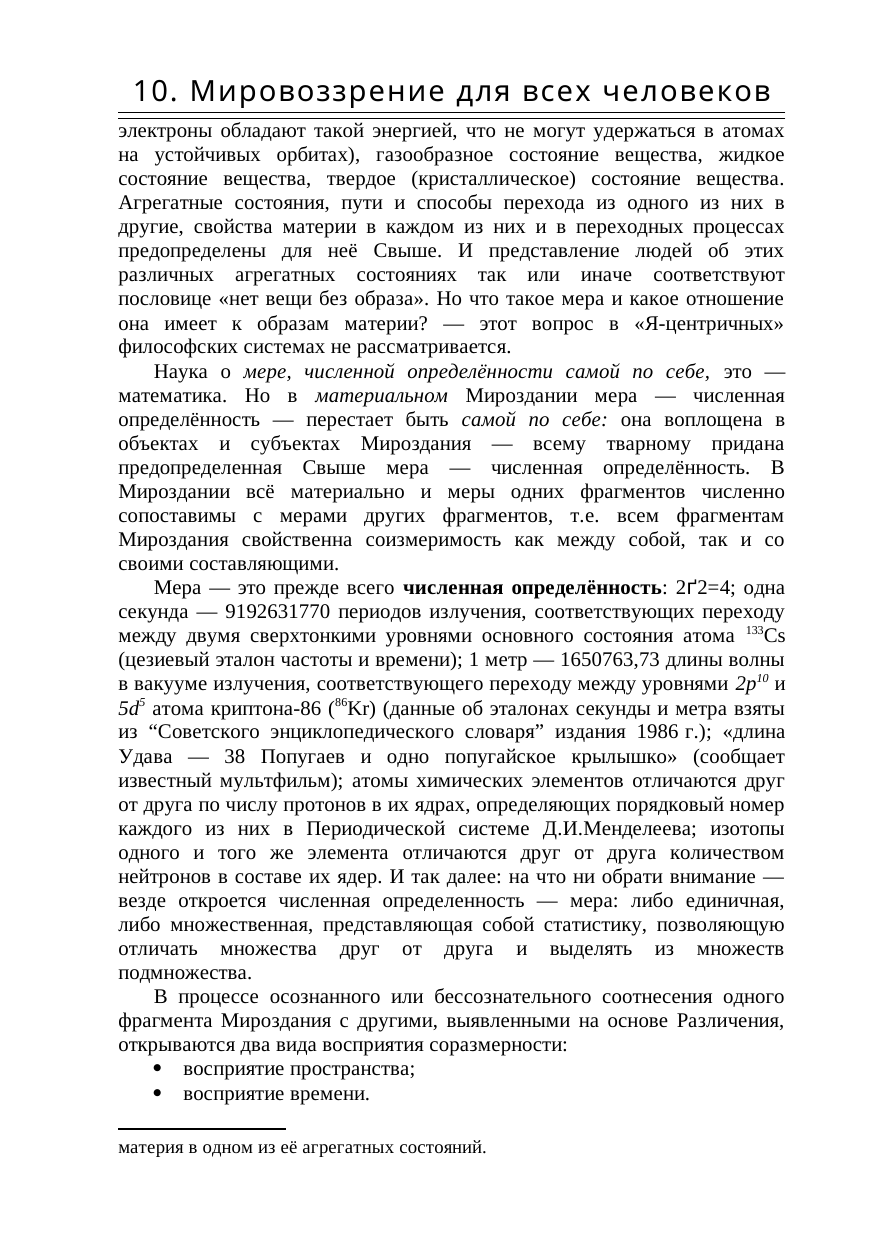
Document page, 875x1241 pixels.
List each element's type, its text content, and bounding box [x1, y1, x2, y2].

text Мера — это прежде всего численная определённость: 2ґ2=4; одна секунда — 9192631770 периодов излучения, соответствующих переходу между двумя сверхтонкими уровнями основного состояния атома 133Cs (цезиевый эталон частоты и времени); 1 метр — 1650763,73 длины волны в вакууме излучения, соответствующего переходу между уровнями 2p10 и 5d5 атома криптона-86 (86Kr) (данные об эталонах секунды и метра взяты из “Советского энциклопедического словаря” издания 1986 г.); «длина Удава — 38 Попугаев и одно попугайское крылышко» (сообщает известный мультфильм); атомы химических элементов отличаются друг от друга по числу протонов в их ядрах, определяющих порядковый номер каждого из них в Периодической системе Д.И.Менделеева; изотопы одного и того же элемента отличаются друг от друга количеством нейтронов в составе их ядер. И так далее: на что ни обрати внимание — везде откроется численная определенность — мера: либо единичная, либо множественная, представляющая собой статистику, позволяющую отличать множества друг от друга и выделять из множеств подмножества. [118, 575, 785, 984]
text В процессе осознанного или бессознательного соотнесения одного фрагмента Мироздания с другими, выявленными на основе Различения, открываются два вида восприятия соразмерности: [118, 984, 785, 1056]
text Наука о мере, численной определённости самой по себе, это — математика. Но в материальном Мироздании мера — численная определённость — перестает быть самой по себе: она воплощена в объектах и субъектах Мироздания — всему тварному придана предопределенная Свыше мера — численная определённость. В Мироздании всё материально и меры одних фрагментов численно сопоставимы с мерами других фрагментов, т.е. всем фрагментам Мироздания свойст­вен­на соизмеримость как между собой, так и со своими составляющими. [118, 358, 785, 575]
text материя в одном из её агрегатных состояний. [118, 1135, 785, 1157]
list восприятие времени. [153, 1080, 785, 1104]
list восприятие пространства; [153, 1056, 785, 1080]
text электроны обладают такой энергией, что не могут удержаться в атомах на устойчивых орбитах), газообразное состояние вещества, жидкое состояние вещества, твердое (кристаллическое) состояние вещества. Агрегатные состояния, пути и способы перехода из одного из них в другие, свойства материи в каждом из них и в переходных процессах предопределены для неё Свыше. И представление людей об этих различных агрегатных состояниях так или иначе соответствуют пословице «нет вещи без образа». Но что такое мера и какое отношение она имеет к образам материи? — этот вопрос в «Я-центричных» философских системах не рассматривается. [118, 119, 785, 358]
